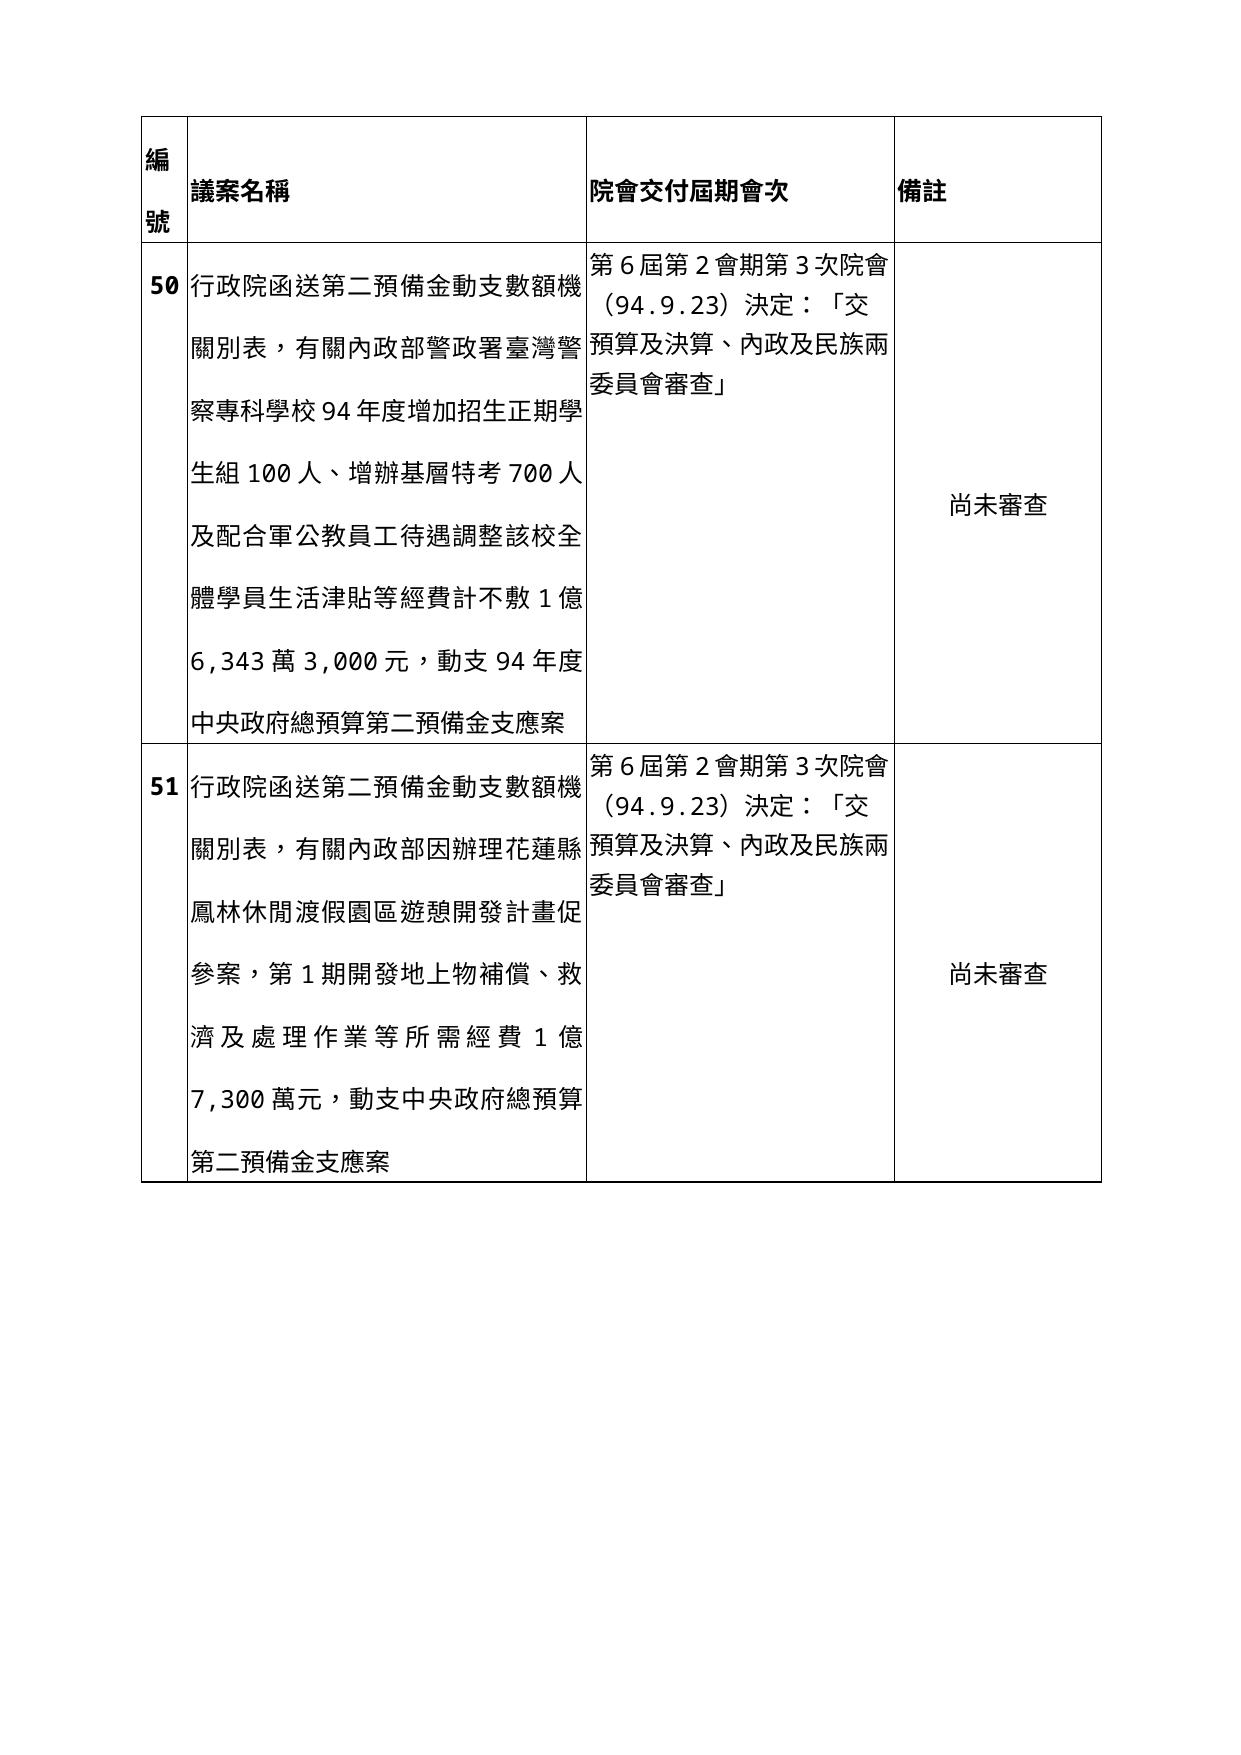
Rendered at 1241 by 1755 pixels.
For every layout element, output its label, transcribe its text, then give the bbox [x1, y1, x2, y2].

table_cell 第6屆第2會期第3次院會（94.9.23）決定：「交預算及決算、內政及民族兩委員會審查」 [587, 243, 894, 743]
table_header 備註 [895, 117, 1101, 242]
table_header 院會交付屆期會次 [587, 117, 894, 242]
table_cell 50 [142, 243, 187, 743]
table_header 議案名稱 [188, 117, 586, 242]
table_cell 51 [142, 744, 187, 1181]
table_cell 行政院函送第二預備金動支數額機關別表，有關內政部因辦理花蓮縣鳳林休閒渡假園區遊憩開發計畫促參案，第1期開發地上物補償、救濟及處理作業等所需經費1億7,300萬元，動支中央政府總預算第二預備金支應案 [188, 744, 586, 1181]
table_cell 第6屆第2會期第3次院會（94.9.23）決定：「交預算及決算、內政及民族兩委員會審查」 [587, 744, 894, 1181]
table_header 編號 [142, 117, 187, 242]
table_cell 行政院函送第二預備金動支數額機關別表，有關內政部警政署臺灣警察專科學校94年度增加招生正期學生組100人、增辦基層特考700人及配合軍公教員工待遇調整該校全體學員生活津貼等經費計不敷1億6,343萬3,000元，動支94年度中央政府總預算第二預備金支應案 [188, 243, 586, 743]
table_cell 尚未審查 [895, 744, 1101, 1181]
table_cell 尚未審查 [895, 243, 1101, 743]
